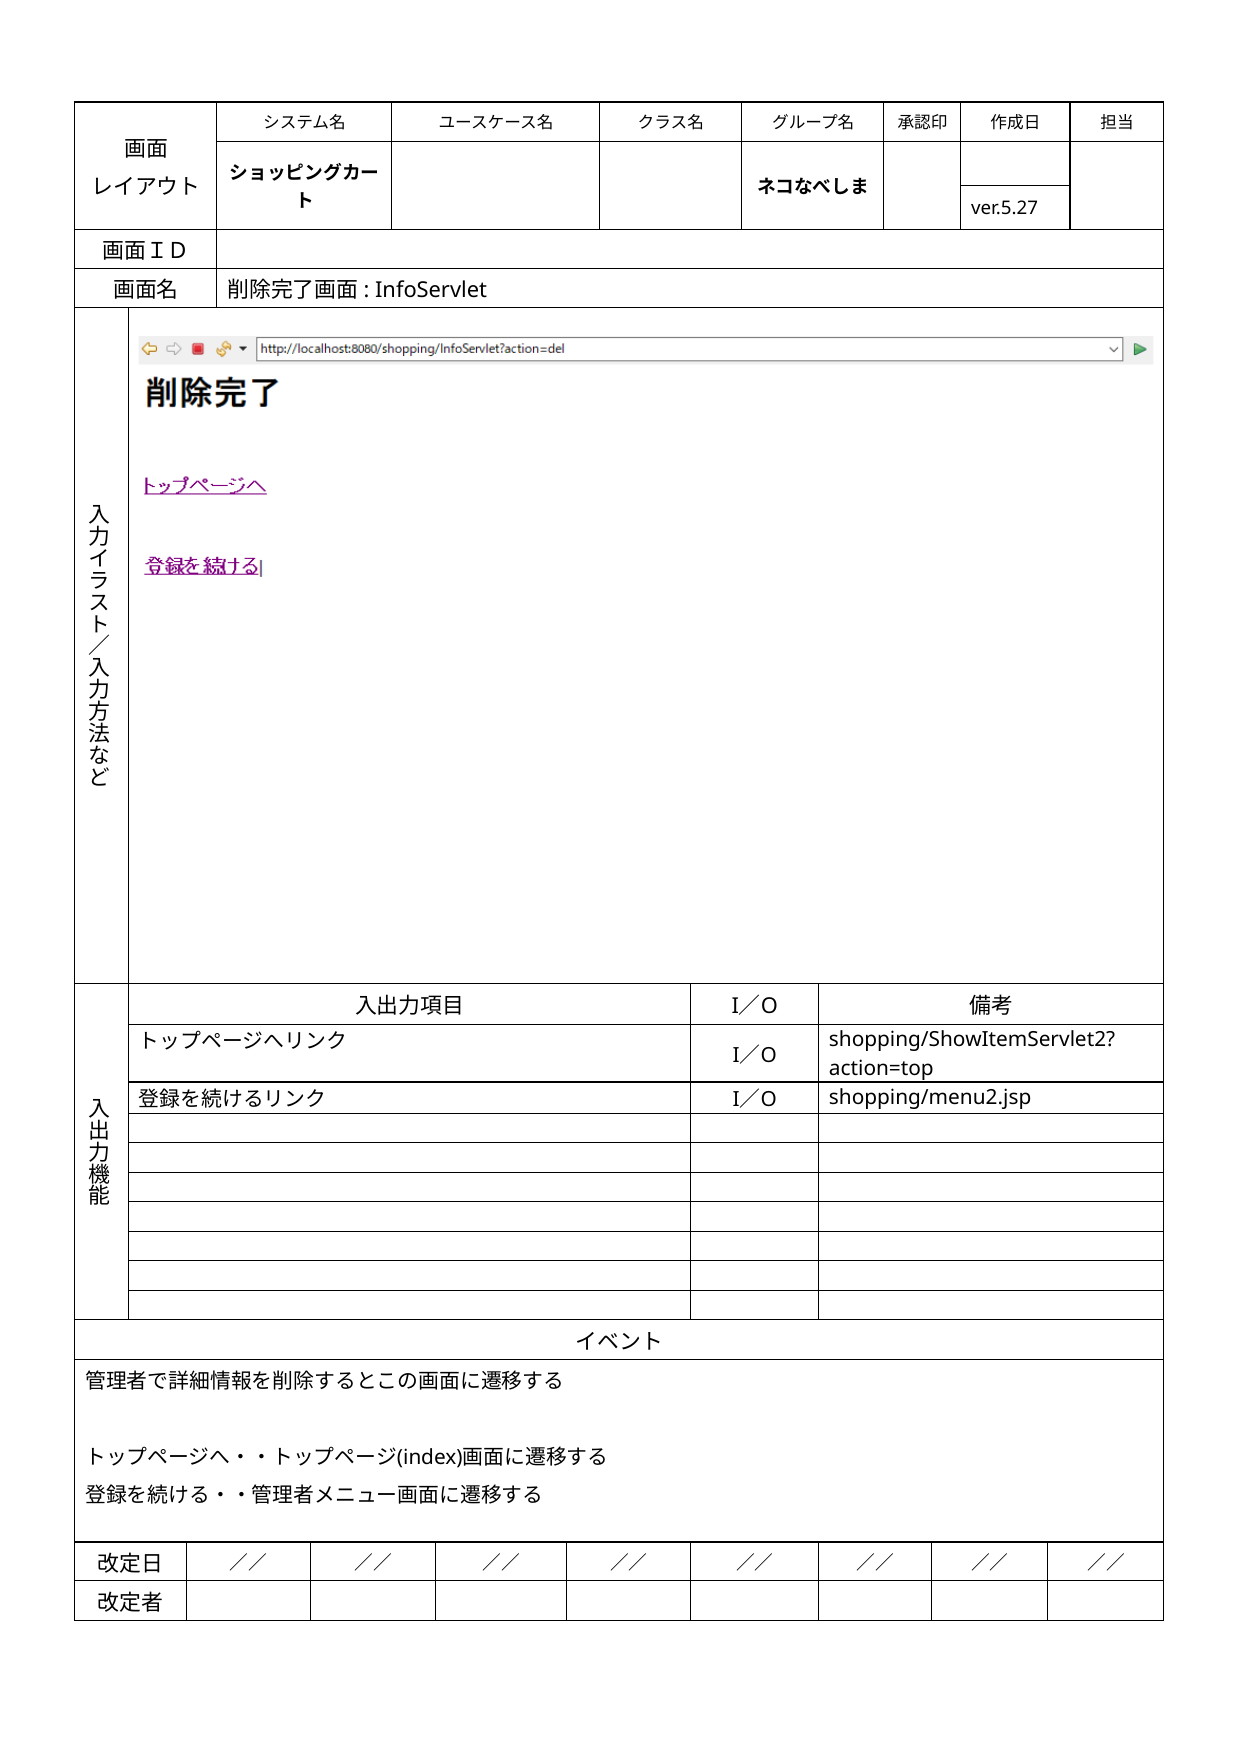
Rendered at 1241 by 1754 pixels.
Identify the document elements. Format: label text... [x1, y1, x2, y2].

table_cell ／／ [436, 1543, 566, 1580]
table_cell [691, 1202, 818, 1231]
table_cell ／／ [932, 1543, 1047, 1580]
table_cell ／／ [187, 1543, 310, 1580]
table_cell [691, 1232, 818, 1260]
table_cell ／／ [567, 1543, 690, 1580]
table_cell 入出力機能 [75, 984, 128, 1319]
table_cell [600, 142, 741, 229]
table_cell 画面名 [75, 269, 216, 307]
table_cell [691, 1173, 818, 1201]
table_cell 改定者 [75, 1581, 186, 1619]
table_cell [819, 1581, 931, 1619]
table_header 画面 レイアウト [75, 103, 216, 229]
table_cell I／O [691, 1025, 818, 1081]
table_cell [311, 1581, 435, 1619]
table_cell [884, 142, 960, 229]
table_cell ／／ [1048, 1543, 1163, 1580]
table_cell 入出力項目 [129, 984, 690, 1023]
table_cell イベント [75, 1320, 1163, 1359]
table_cell [129, 1202, 690, 1231]
table_cell [129, 308, 1163, 983]
table_cell [819, 1173, 1163, 1201]
table_cell shopping/menu2.jsp [819, 1083, 1163, 1113]
table_cell [1048, 1581, 1163, 1619]
table_cell 管理者で詳細情報を削除するとこの画面に遷移する トップページへ・・トップページ(index)画面に遷移する 登録を続ける・・管理者メニュー画面に遷移する [75, 1360, 1163, 1541]
table_cell [567, 1581, 690, 1619]
table_cell [129, 1114, 690, 1142]
table_header 作成日 [961, 103, 1069, 141]
table_cell [129, 1291, 690, 1319]
table_cell [691, 1261, 818, 1290]
table_cell [129, 1261, 690, 1290]
table_cell [691, 1114, 818, 1142]
table_cell [819, 1261, 1163, 1290]
table_cell [129, 1143, 690, 1172]
table_cell [819, 1291, 1163, 1319]
table_cell 入力イラスト／入力方法など [75, 308, 128, 983]
table_cell [436, 1581, 566, 1619]
table_cell [217, 230, 1163, 268]
table_cell [129, 1232, 690, 1260]
table_cell 登録を続けるリンク [129, 1083, 690, 1113]
table_cell [187, 1581, 310, 1619]
table_header クラス名 [600, 103, 741, 141]
table_cell ／／ [819, 1543, 931, 1580]
table_cell [1071, 142, 1163, 229]
table_cell shopping/ShowItemServlet2?action=top [819, 1025, 1163, 1081]
picture [138, 336, 1154, 933]
table_cell I／O [691, 984, 818, 1023]
table_header 承認印 [884, 103, 960, 141]
table_cell [819, 1232, 1163, 1260]
table_cell [392, 142, 599, 229]
table_cell [691, 1291, 818, 1319]
table_cell I／O [691, 1083, 818, 1113]
table_cell 改定日 [75, 1543, 186, 1580]
table_header システム名 [217, 103, 391, 141]
table_header グループ名 [742, 103, 883, 141]
table_cell ／／ [691, 1543, 818, 1580]
table_cell 備考 [819, 984, 1163, 1023]
table_cell [691, 1581, 818, 1619]
table_cell トップページへリンク [129, 1025, 690, 1081]
table_cell [819, 1143, 1163, 1172]
table_cell [819, 1202, 1163, 1231]
table_cell [961, 142, 1069, 185]
table_cell ネコなべしま [742, 142, 883, 229]
table_cell [819, 1114, 1163, 1142]
table_cell 画面ＩＤ [75, 230, 216, 268]
table_header 担当 [1071, 103, 1163, 141]
table_cell ／／ [311, 1543, 435, 1580]
table_cell ver.5.27 [961, 186, 1069, 229]
table_cell [691, 1143, 818, 1172]
table_cell ショッピングカート [217, 142, 391, 229]
table_header ユースケース名 [392, 103, 599, 141]
table_cell [129, 1173, 690, 1201]
table_cell [932, 1581, 1047, 1619]
table_cell 削除完了画面 : InfoServlet [217, 269, 1163, 307]
